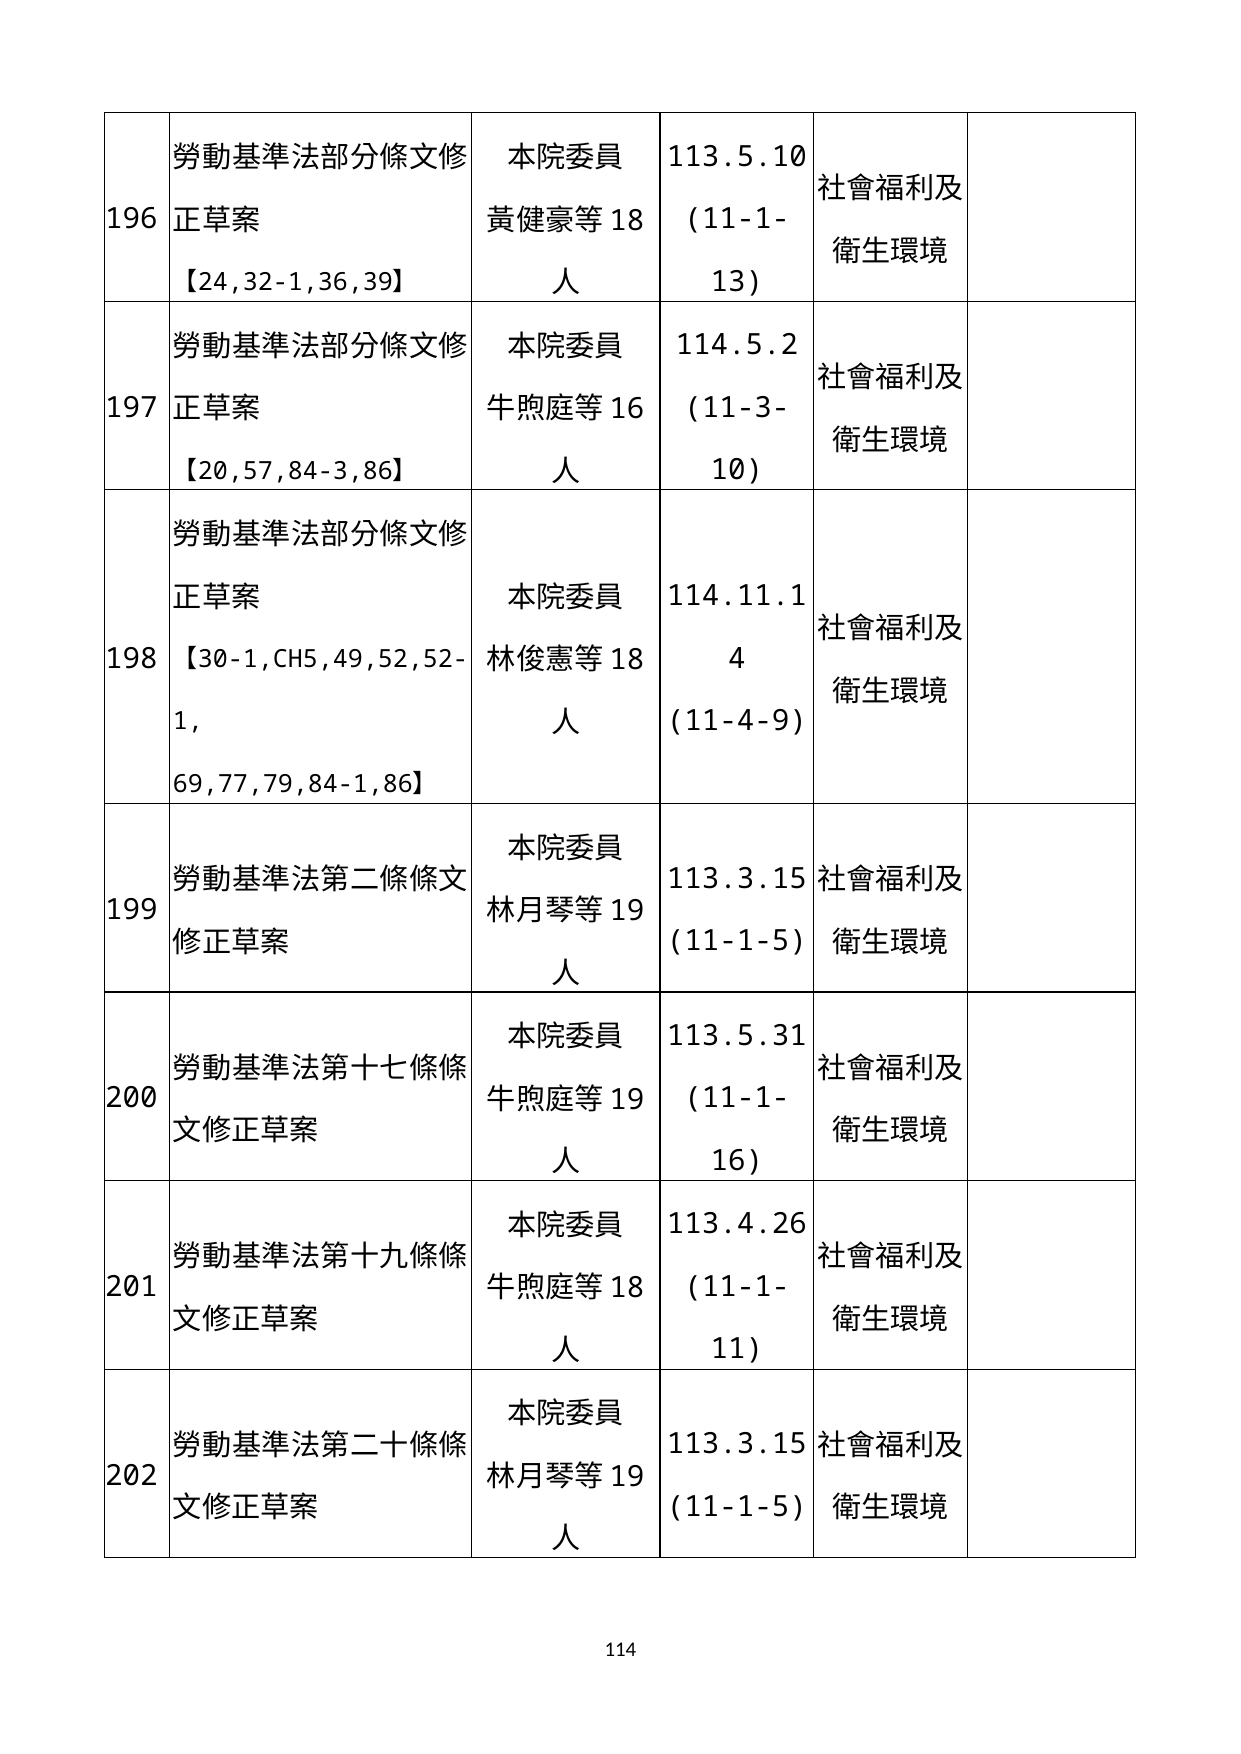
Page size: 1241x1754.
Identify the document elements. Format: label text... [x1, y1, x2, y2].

table_cell [968, 1370, 1135, 1557]
table_cell 勞動基準法部分條文修正草案 【20,57,84-3,86】 [170, 302, 471, 489]
table_cell 本院委員 林月琴等19人 [472, 1370, 659, 1557]
table_cell [105, 1370, 169, 1557]
table_cell 社會福利及衛生環境 [814, 490, 967, 803]
table_cell 社會福利及衛生環境 [814, 113, 967, 301]
table_cell 社會福利及衛生環境 [814, 1181, 967, 1368]
table_cell [968, 993, 1135, 1180]
table_cell 114.5.2 (11-3-10) [661, 302, 813, 489]
table_cell 本院委員 黃健豪等18人 [472, 113, 659, 301]
table_cell [105, 490, 169, 803]
table_cell 113.3.15 (11-1-5) [661, 1370, 813, 1557]
table_cell [105, 1181, 169, 1368]
table_cell [105, 302, 169, 489]
table_cell 本院委員 牛煦庭等18人 [472, 1181, 659, 1368]
table_cell 113.5.31 (11-1-16) [661, 993, 813, 1180]
table_cell [968, 113, 1135, 301]
table_cell 113.4.26 (11-1-11) [661, 1181, 813, 1368]
table_cell 勞動基準法第二十條條文修正草案 [170, 1370, 471, 1557]
table_cell 社會福利及衛生環境 [814, 804, 967, 991]
table_cell 本院委員 林月琴等19人 [472, 804, 659, 991]
table_cell [968, 804, 1135, 991]
table_cell 勞動基準法第二條條文修正草案 [170, 804, 471, 991]
table_cell [105, 804, 169, 991]
table_cell [105, 113, 169, 301]
table_cell [105, 993, 169, 1180]
table_cell 勞動基準法部分條文修正草案 【24,32-1,36,39】 [170, 113, 471, 301]
table_cell [968, 1181, 1135, 1368]
table_cell 社會福利及衛生環境 [814, 302, 967, 489]
table_cell 本院委員 牛煦庭等16人 [472, 302, 659, 489]
table_cell 社會福利及衛生環境 [814, 993, 967, 1180]
table_cell 勞動基準法第十七條條文修正草案 [170, 993, 471, 1180]
table_cell 113.5.10 (11-1-13) [661, 113, 813, 301]
table_cell 本院委員 牛煦庭等19人 [472, 993, 659, 1180]
table_cell [968, 490, 1135, 803]
table_cell 社會福利及衛生環境 [814, 1370, 967, 1557]
table_cell 勞動基準法部分條文修正草案 【30-1,CH5,49,52,52-1, 69,77,79,84-1,86】 [170, 490, 471, 803]
table_cell 114.11.14 (11-4-9) [661, 490, 813, 803]
table_cell 113.3.15 (11-1-5) [661, 804, 813, 991]
table_cell [968, 302, 1135, 489]
table_cell 勞動基準法第十九條條文修正草案 [170, 1181, 471, 1368]
table_cell 本院委員 林俊憲等18人 [472, 490, 659, 803]
